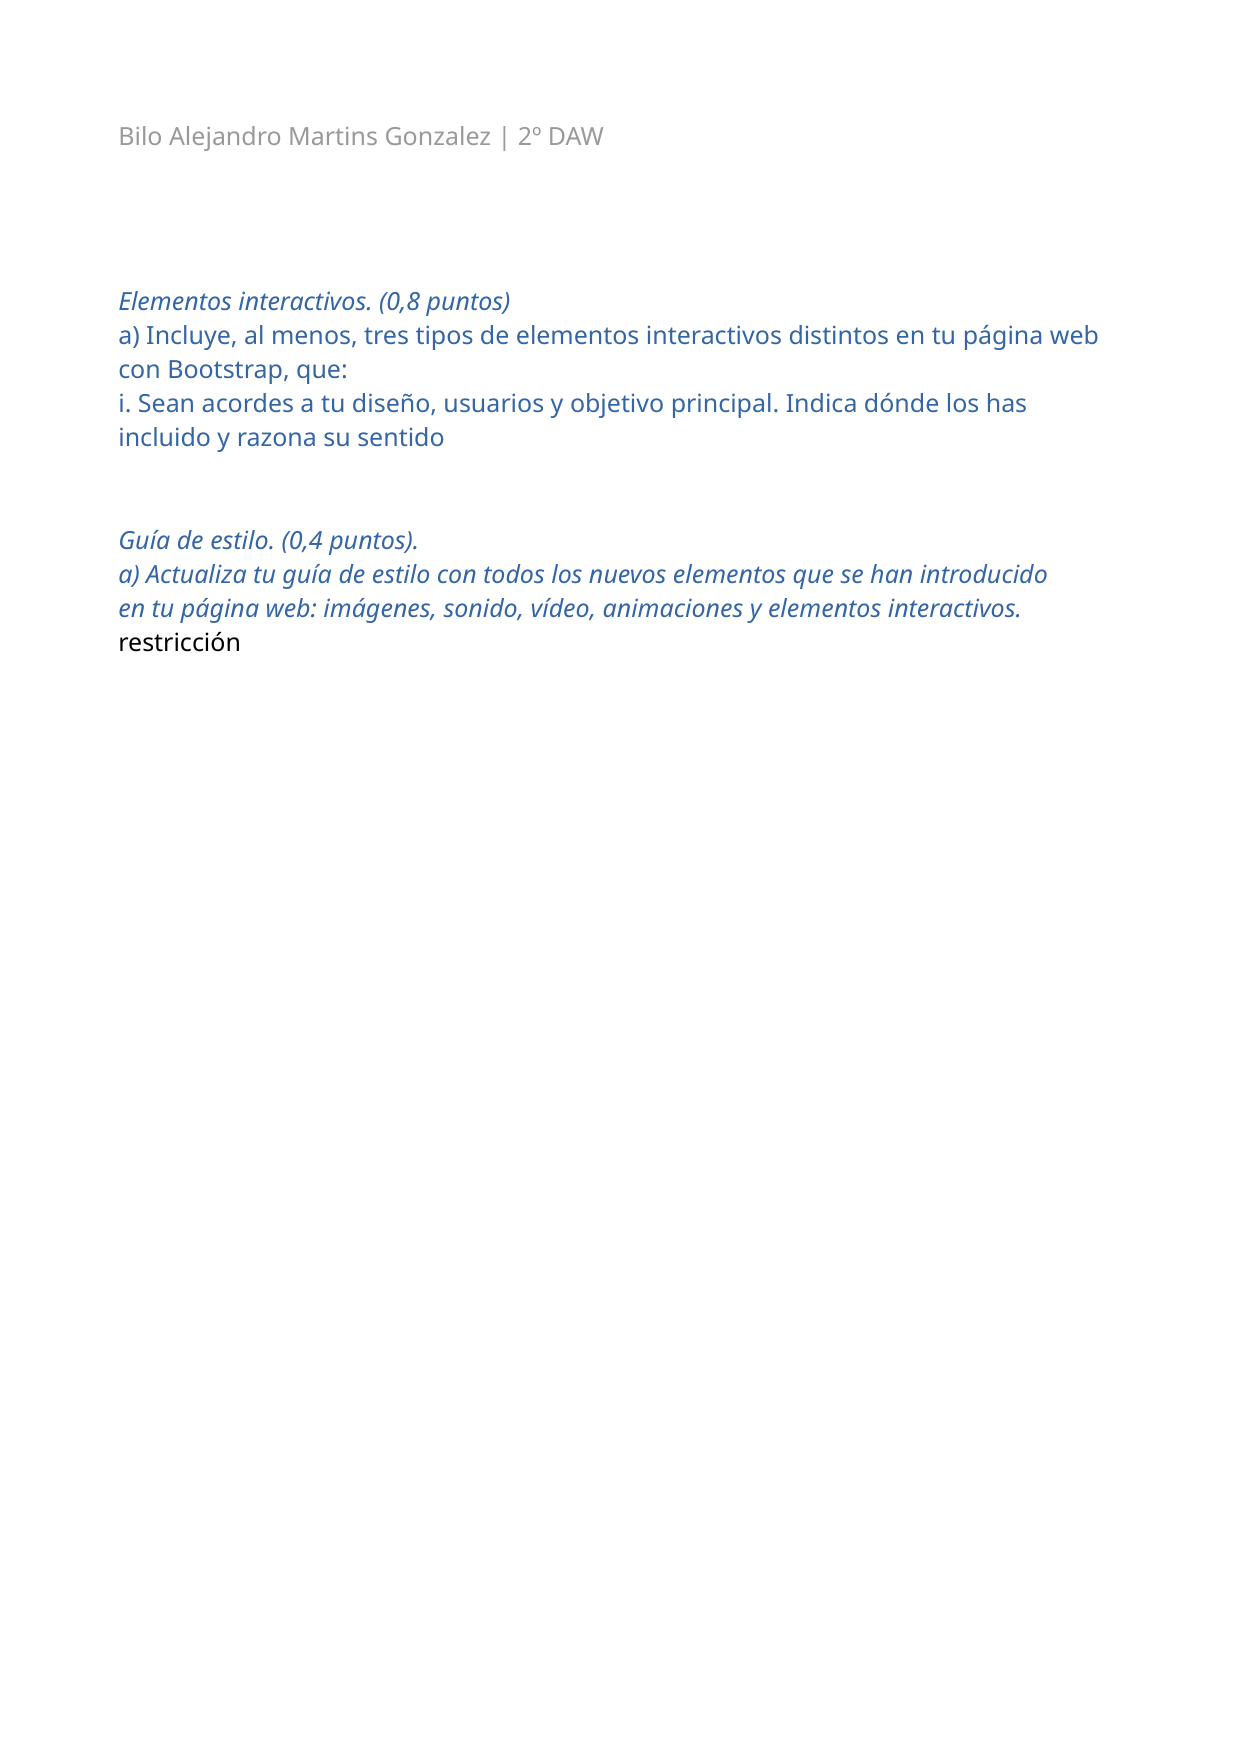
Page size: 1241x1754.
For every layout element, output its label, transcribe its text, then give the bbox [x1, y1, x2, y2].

text i. Sean acordes a tu diseño, usuarios y objetivo principal. Indica dónde los has [118, 386, 1122, 420]
text incluido y razona su sentido [118, 420, 1122, 454]
text con Bootstrap, que: [118, 352, 1122, 386]
text restricción [118, 624, 1122, 658]
text Elementos interactivos. (0,8 puntos) [118, 284, 1122, 318]
text Guía de estilo. (0,4 puntos). [118, 522, 1122, 556]
text a) Incluye, al menos, tres tipos de elementos interactivos distintos en tu página web [118, 318, 1122, 352]
text a) Actualiza tu guía de estilo con todos los nuevos elementos que se han introducido [118, 556, 1122, 590]
text en tu página web: imágenes, sonido, vídeo, animaciones y elementos interactivos. [118, 590, 1122, 624]
